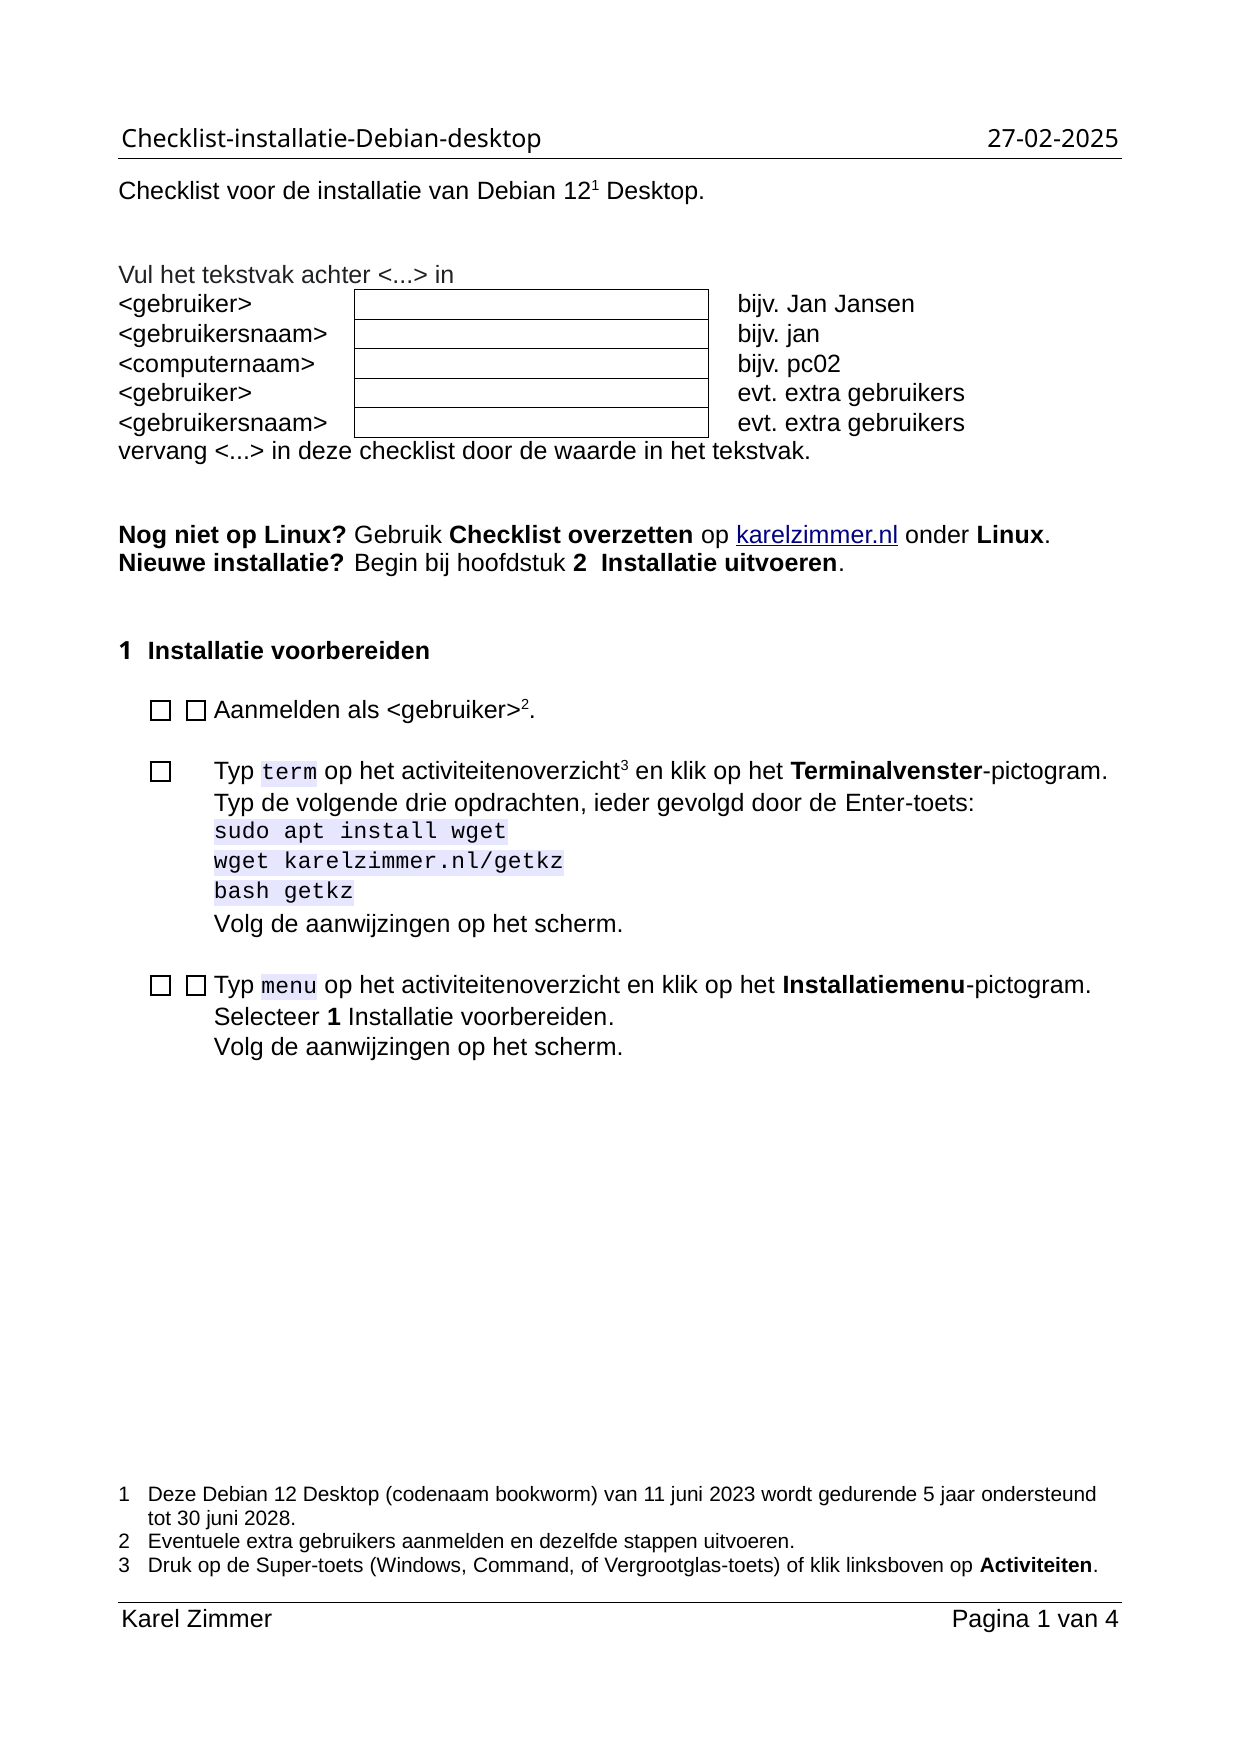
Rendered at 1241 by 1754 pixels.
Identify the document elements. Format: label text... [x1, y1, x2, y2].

table_cell Volg de aanwijzingen op het scherm. [213, 909, 1122, 939]
text Nog niet op Linux? Gebruik Checklist overzetten op karelzimmer.nl onder Linux. [118, 521, 1122, 549]
text <gebruiker> [118, 378, 354, 407]
text vervang <...> in deze checklist door de waarde in het tekstvak. [118, 437, 1122, 465]
text <gebruiker> [118, 289, 354, 319]
table_cell [177, 909, 213, 939]
table_cell [142, 756, 177, 788]
table_header [142, 695, 177, 726]
table_cell [118, 879, 142, 909]
table_cell [177, 788, 213, 818]
table_cell [118, 1032, 142, 1062]
table_cell [142, 788, 177, 818]
text bijv. pc02 [709, 348, 1122, 378]
table_cell [177, 1032, 213, 1062]
table_cell wget karelzimmer.nl/getkz [213, 848, 1122, 879]
table_cell Selecteer 1 Installatie voorbereiden. [213, 1001, 1122, 1032]
table_cell [118, 756, 142, 788]
text evt. extra gebruikers [709, 378, 1122, 407]
text Nieuwe installatie? Begin bij hoofdstuk 2 Installatie uitvoeren. [118, 549, 1122, 577]
table_cell [213, 939, 1122, 969]
table_cell [142, 909, 177, 939]
table_cell [142, 879, 177, 909]
table_cell [118, 848, 142, 879]
table_cell [177, 879, 213, 909]
table_cell [118, 1001, 142, 1032]
table_cell Typ menu op het activiteitenoverzicht en klik op het Installatiemenu-pictogram. [213, 970, 1122, 1001]
table_cell [213, 726, 1122, 756]
table_header [177, 695, 213, 726]
table_cell [118, 818, 142, 848]
text Checklist voor de installatie van Debian 12 Desktop. [118, 177, 1122, 205]
table_header Aanmelden als <gebruiker>. [213, 695, 1122, 726]
table_cell [142, 848, 177, 879]
table_header [118, 695, 142, 726]
table_cell [118, 788, 142, 818]
text <gebruikersnaam> [118, 407, 354, 437]
table_cell bash getkz [213, 879, 1122, 909]
table_cell Typ de volgende drie opdrachten, ieder gevolgd door de Enter-toets: [213, 788, 1122, 818]
table_cell [118, 939, 142, 969]
table_cell Typ term op het activiteitenoverzicht en klik op het Terminalvenster-pictogram. [213, 756, 1122, 788]
table_cell [177, 970, 213, 1001]
table_cell [177, 756, 213, 788]
table_cell [177, 848, 213, 879]
table_cell [177, 1001, 213, 1032]
text <computernaam> [118, 348, 354, 378]
text bijv. jan [709, 319, 1122, 348]
table_cell [177, 818, 213, 848]
table_cell [142, 1032, 177, 1062]
table_cell [177, 726, 213, 756]
table_cell [118, 726, 142, 756]
text evt. extra gebruikers [709, 407, 1122, 437]
table_cell Volg de aanwijzingen op het scherm. [213, 1032, 1122, 1062]
text Deze Debian 12 Desktop (codenaam bookworm) van 11 juni 2023 wordt gedurende 5 jaar ondersteund tot 30 juni 2028. [118, 1483, 1122, 1530]
table_cell [142, 818, 177, 848]
table_cell [142, 970, 177, 1001]
table_cell sudo apt install wget [213, 818, 1122, 848]
table_cell [118, 970, 142, 1001]
table_cell [142, 1001, 177, 1032]
text <gebruikersnaam> [118, 319, 354, 348]
table_cell [118, 909, 142, 939]
table_cell [142, 939, 177, 969]
table_cell [177, 939, 213, 969]
table_cell [142, 726, 177, 756]
text Vul het tekstvak achter <...> in [118, 261, 1122, 289]
text bijv. Jan Jansen [709, 289, 1122, 319]
list Installatie voorbereiden [118, 633, 1122, 667]
